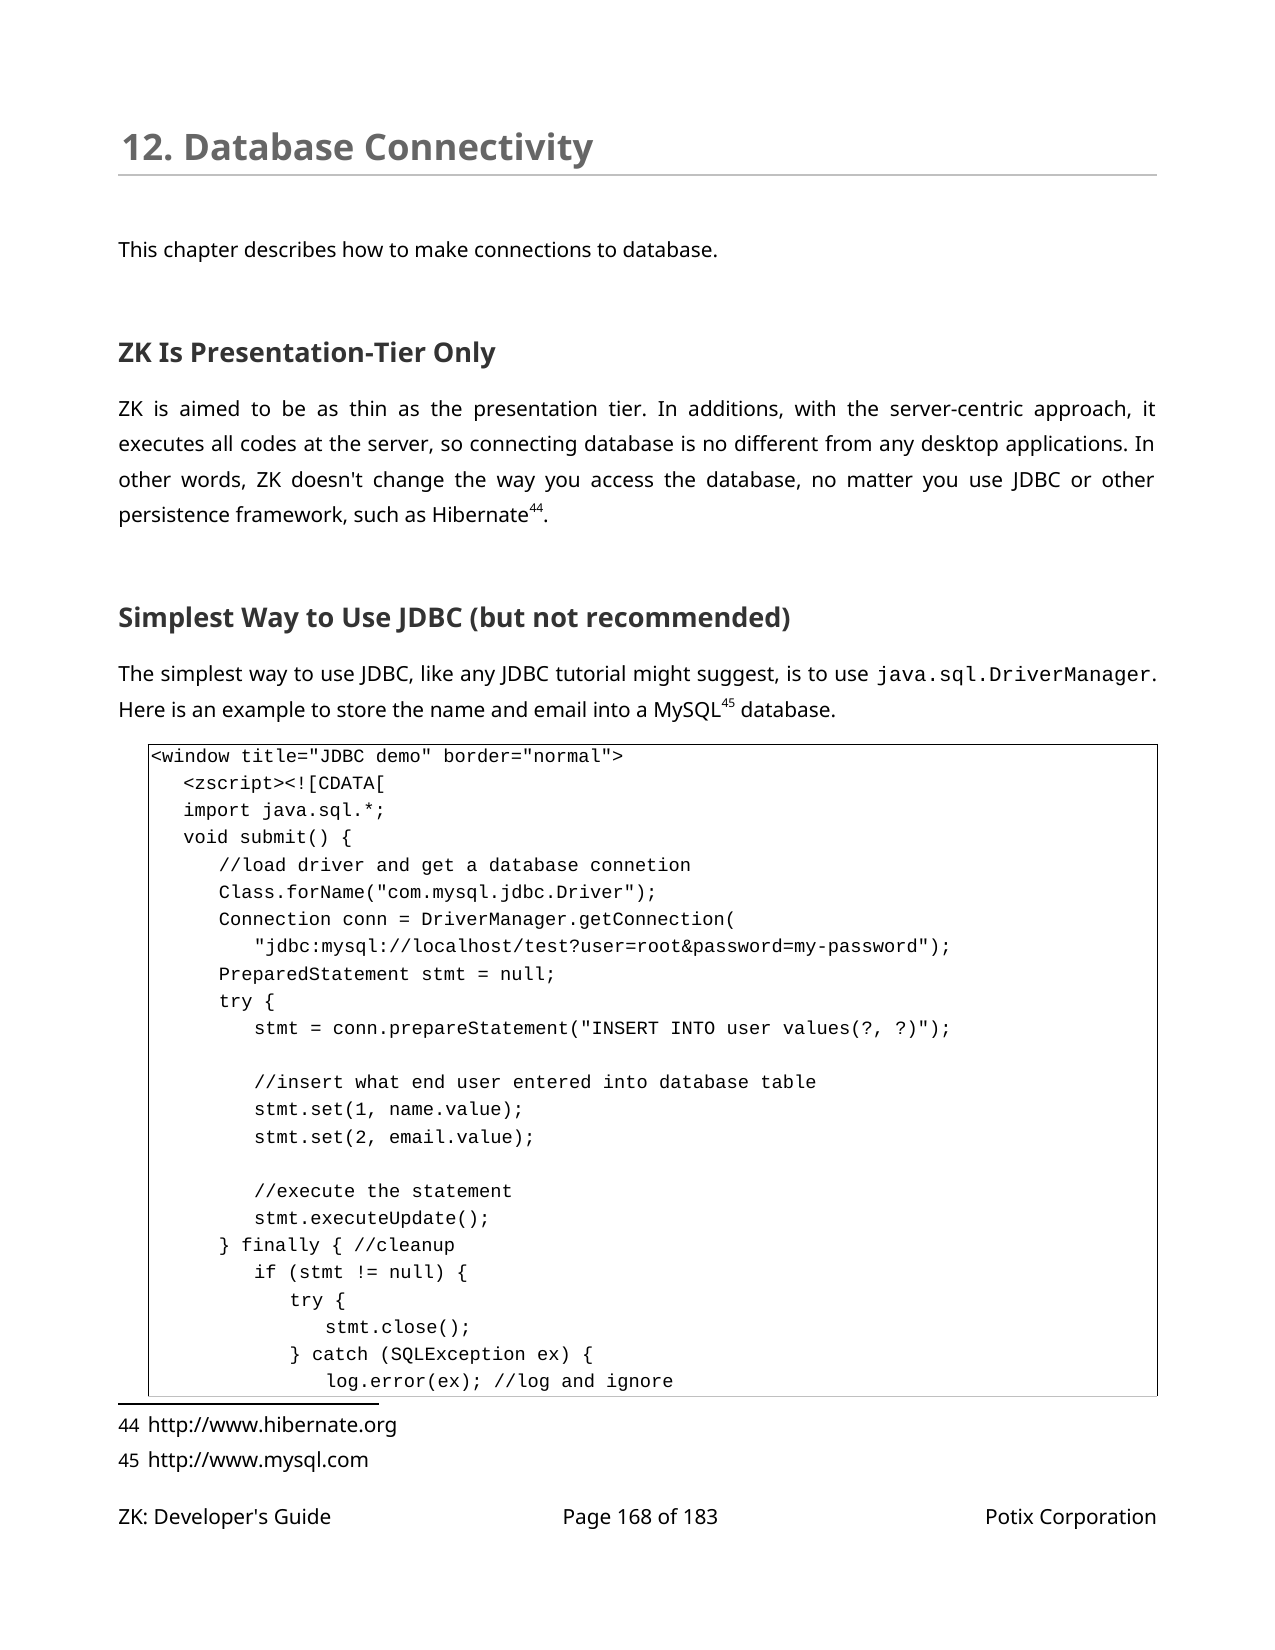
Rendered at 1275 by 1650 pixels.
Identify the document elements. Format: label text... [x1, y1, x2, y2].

text The simplest way to use JDBC, like any JDBC tutorial might suggest, is to use java.sql.DriverManager. Here is an example to store the name and email into a MySQL database. [118, 659, 1157, 723]
text "jdbc:mysql://localhost/test?user=root&password=my-password"); [149, 934, 1157, 958]
text <window title="JDBC demo" border="normal"> [149, 745, 1157, 768]
text import java.sql.*; [149, 798, 1157, 822]
text <zscript><![CDATA[ [149, 771, 1157, 795]
text } finally { //cleanup [149, 1233, 1157, 1257]
text Connection conn = DriverManager.getConnection( [149, 907, 1157, 931]
text stmt.close(); [149, 1315, 1157, 1339]
text http://www.mysql.com [118, 1445, 1157, 1473]
text //load driver and get a database connetion [149, 853, 1157, 877]
text log.error(ex); //log and ignore [149, 1369, 1157, 1396]
subtitle Simplest Way to Use JDBC (but not recommended) [118, 599, 1157, 636]
text Class.forName("com.mysql.jdbc.Driver"); [149, 880, 1157, 904]
text stmt.executeUpdate(); [149, 1206, 1157, 1230]
text //execute the statement [149, 1179, 1157, 1203]
text } catch (SQLException ex) { [149, 1342, 1157, 1366]
text void submit() { [149, 825, 1157, 850]
text if (stmt != null) { [149, 1260, 1157, 1285]
text //insert what end user entered into database table [149, 1070, 1157, 1094]
text stmt = conn.prepareStatement("INSERT INTO user values(?, ?)"); [149, 1016, 1157, 1040]
subtitle ZK Is Presentation-Tier Only [118, 334, 1157, 371]
text try { [149, 988, 1157, 1013]
subtitle 12. Database Connectivity [118, 118, 1157, 174]
text PreparedStatement stmt = null; [149, 961, 1157, 986]
text try { [149, 1288, 1157, 1312]
text stmt.set(1, name.value); [149, 1097, 1157, 1122]
text This chapter describes how to make connections to database. [118, 235, 1157, 263]
text ZK is aimed to be as thin as the presentation tier. In additions, with the server-centric approach, it executes all codes at the server, so connecting database is no different from any desktop applications. In other words, ZK doesn't change the way you access the database, no matter you use JDBC or other persistence framework, such as Hibernate. [118, 394, 1157, 528]
text stmt.set(2, email.value); [149, 1124, 1157, 1149]
text http://www.hibernate.org [118, 1410, 1157, 1438]
